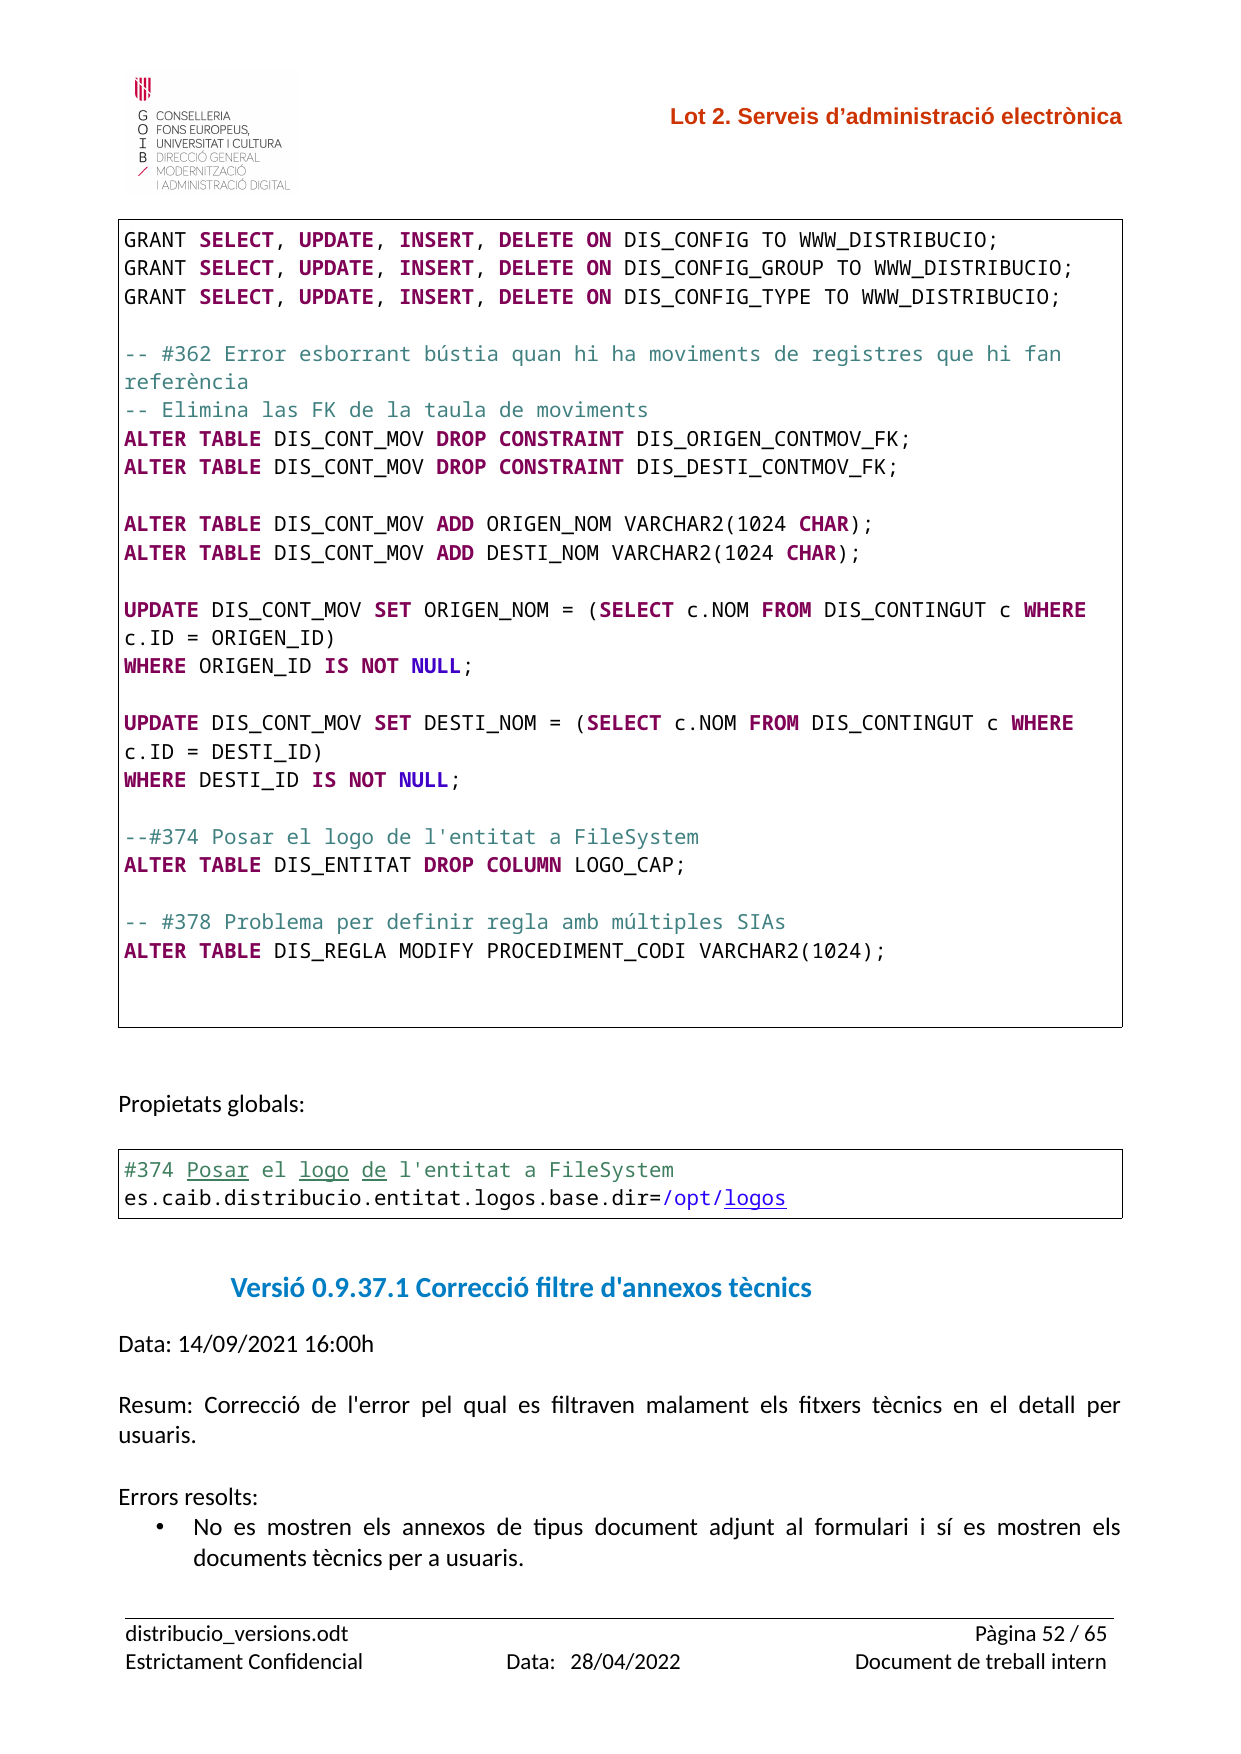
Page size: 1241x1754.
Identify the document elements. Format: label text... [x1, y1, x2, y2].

text Data: 14/09/2021 16:00h [118, 1328, 1122, 1359]
subtitle Versió 0.9.37.1 Correcció filtre d'annexos tècnics [153, 1269, 1122, 1304]
text Errors resolts: [118, 1481, 1122, 1511]
text Propietats globals: [118, 1088, 1122, 1119]
text Resum: Correcció de l'error pel qual es filtraven malament els fitxers tècnics en el detall per usuaris. [118, 1389, 1122, 1450]
table_header GRANT SELECT, UPDATE, INSERT, DELETE ON DIS_CONFIG TO WWW_DISTRIBUCIO; GRANT SELECT, UPDATE, INSERT, DELETE ON DIS_CONFIG_GROUP TO WWW_DISTRIBUCIO; GRANT SELECT, UPDATE, INSERT, DELETE ON DIS_CONFIG_TYPE TO WWW_DISTRIBUCIO; -- #362 Error esborrant bústia quan hi ha moviments de registres que hi fan referència -- Elimina las FK de la taula de moviments ALTER TABLE DIS_CONT_MOV DROP CONSTRAINT DIS_ORIGEN_CONTMOV_FK; ALTER TABLE DIS_CONT_MOV DROP CONSTRAINT DIS_DESTI_CONTMOV_FK; ALTER TABLE DIS_CONT_MOV ADD ORIGEN_NOM VARCHAR2(1024 CHAR); ALTER TABLE DIS_CONT_MOV ADD DESTI_NOM VARCHAR2(1024 CHAR); UPDATE DIS_CONT_MOV SET ORIGEN_NOM = (SELECT c.NOM FROM DIS_CONTINGUT c WHERE c.ID = ORIGEN_ID) WHERE ORIGEN_ID IS NOT NULL; UPDATE DIS_CONT_MOV SET DESTI_NOM = (SELECT c.NOM FROM DIS_CONTINGUT c WHERE c.ID = DESTI_ID) WHERE DESTI_ID IS NOT NULL; --#374 Posar el logo de l'entitat a FileSystem ALTER TABLE DIS_ENTITAT DROP COLUMN LOGO_CAP; -- #378 Problema per definir regla amb múltiples SIAs ALTER TABLE DIS_REGLA MODIFY PROCEDIMENT_CODI VARCHAR2(1024); [119, 220, 1122, 1027]
list No es mostren els annexos de tipus document adjunt al formulari i sí es mostren els documents tècnics per a usuaris. [156, 1511, 1122, 1572]
table_header #374 Posar el logo de l'entitat a FileSystem es.caib.distribucio.entitat.logos.base.dir=/opt/logos [119, 1150, 1122, 1218]
picture [126, 70, 299, 197]
